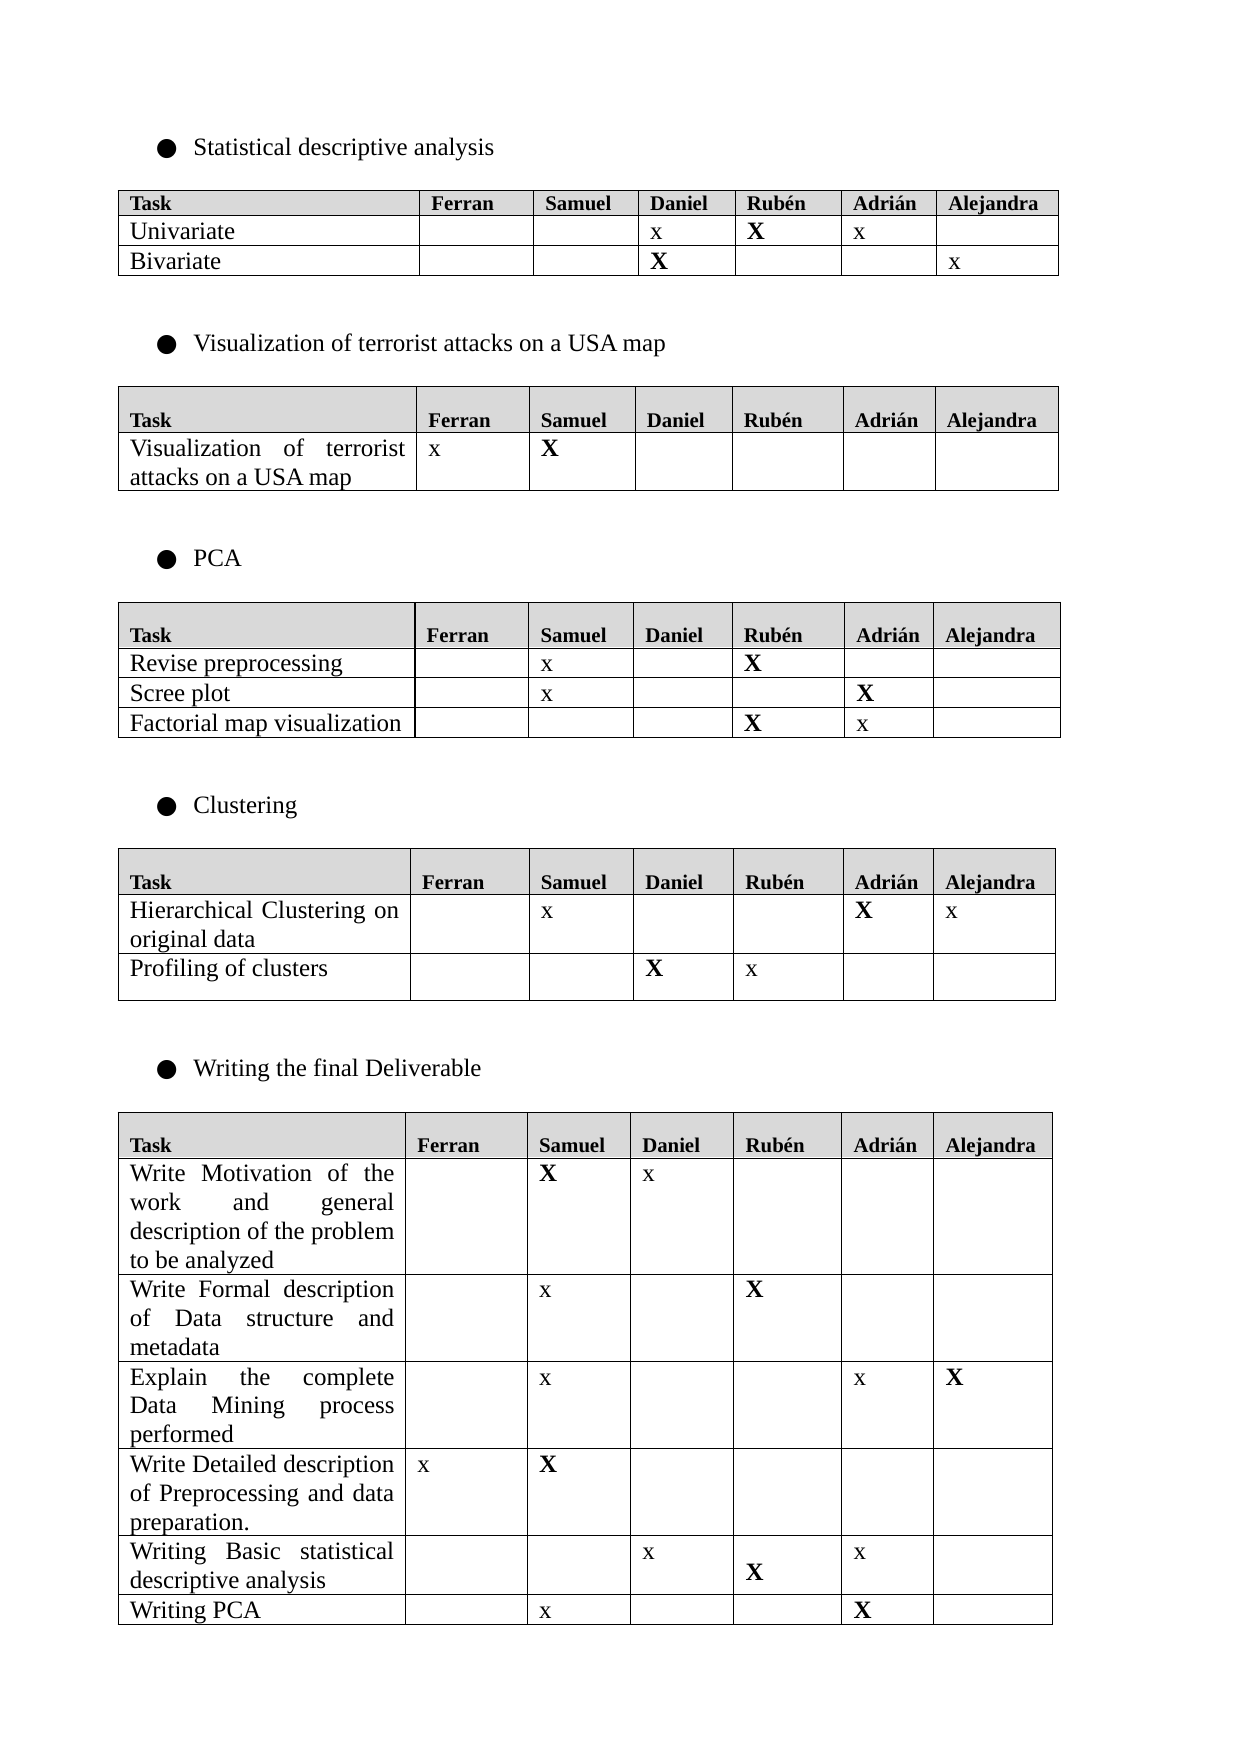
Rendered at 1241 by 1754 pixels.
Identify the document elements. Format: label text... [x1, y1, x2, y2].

table_header Task [119, 1113, 405, 1157]
table_cell x [842, 1536, 933, 1594]
table_cell [406, 1536, 527, 1594]
table_header Rubén [734, 1113, 841, 1157]
table_cell Bivariate [119, 246, 419, 275]
list Visualization of terrorist attacks on a USA map [156, 314, 1122, 365]
table_cell x [845, 708, 933, 737]
table_cell x [529, 678, 633, 707]
table_header Adrián [844, 849, 933, 894]
table_cell Univariate [119, 216, 419, 245]
table_header Daniel [634, 603, 732, 647]
table_header Alejandra [937, 191, 1058, 215]
table_cell [934, 649, 1060, 677]
list Clustering [156, 776, 1122, 827]
table_cell [634, 895, 733, 952]
table_cell [934, 678, 1060, 707]
table_cell [734, 895, 843, 952]
table_cell [842, 1449, 933, 1535]
table_header Daniel [634, 849, 733, 894]
table_cell [734, 1595, 841, 1624]
table_header Daniel [636, 387, 732, 432]
table_cell [734, 1449, 841, 1535]
table_cell [634, 708, 732, 737]
table_cell [934, 708, 1060, 737]
table_cell [420, 246, 533, 275]
table_cell [411, 954, 529, 1000]
table_cell x [631, 1159, 733, 1273]
table_cell Writing PCA [119, 1595, 405, 1624]
list Statistical descriptive analysis [156, 118, 1122, 169]
table_header Alejandra [934, 849, 1055, 894]
table_cell Visualization of terrorist attacks on a USA map [119, 433, 416, 490]
table_cell x [528, 1595, 630, 1624]
table_cell [534, 216, 638, 245]
table_cell x [406, 1449, 527, 1535]
table_header Ferran [417, 387, 529, 432]
table_cell X [842, 1595, 933, 1624]
table_cell [845, 649, 933, 677]
table_cell X [736, 216, 841, 245]
table_cell [734, 1362, 841, 1448]
table_cell X [734, 1275, 841, 1361]
table_cell [842, 1275, 933, 1361]
table_cell [934, 1275, 1052, 1361]
table_cell x [937, 246, 1058, 275]
table_cell [406, 1595, 527, 1624]
table_cell X [528, 1449, 630, 1535]
table_header Rubén [733, 387, 843, 432]
table_cell X [934, 1362, 1052, 1448]
table_header Rubén [734, 849, 843, 894]
table_cell x [631, 1536, 733, 1594]
table_header Daniel [639, 191, 735, 215]
table_header Adrián [842, 1113, 933, 1157]
table_cell [416, 649, 528, 677]
table_cell [733, 678, 844, 707]
table_header Ferran [406, 1113, 527, 1157]
table_header Adrián [845, 603, 933, 647]
table_header Task [119, 603, 414, 647]
table_cell x [528, 1362, 630, 1448]
table_header Ferran [416, 603, 528, 647]
table_cell x [934, 895, 1055, 952]
table_header Samuel [528, 1113, 630, 1157]
table_cell x [842, 216, 936, 245]
table_header Rubén [733, 603, 844, 647]
table_cell [530, 954, 633, 1000]
table_header Samuel [530, 387, 635, 432]
table_cell X [844, 895, 933, 952]
table_header Alejandra [934, 1113, 1052, 1157]
table_header Alejandra [936, 387, 1058, 432]
table_cell [842, 246, 936, 275]
table_cell [631, 1275, 733, 1361]
table_cell [733, 433, 843, 490]
table_header Task [119, 849, 410, 894]
table_cell x [530, 895, 633, 952]
table_cell Factorial map visualization [119, 708, 414, 737]
table_cell Writing Basic statistical descriptive analysis [119, 1536, 405, 1594]
table_cell X [634, 954, 733, 1000]
table_cell X [733, 649, 844, 677]
table_cell [416, 678, 528, 707]
table_cell x [528, 1275, 630, 1361]
table_cell [411, 895, 529, 952]
table_cell X [528, 1159, 630, 1273]
table_header Ferran [420, 191, 533, 215]
table_cell Revise preprocessing [119, 649, 414, 677]
table_cell x [639, 216, 735, 245]
table_cell X [639, 246, 735, 275]
table_header Task [119, 387, 416, 432]
table_cell Hierarchical Clustering on original data [119, 895, 410, 952]
table_cell [934, 1159, 1052, 1273]
table_cell [406, 1362, 527, 1448]
table_cell [934, 1536, 1052, 1594]
table_cell Write Motivation of the work and general description of the problem to be analyzed [119, 1159, 405, 1273]
table_cell [534, 246, 638, 275]
table_cell x [417, 433, 529, 490]
table_cell X [734, 1536, 841, 1594]
table_cell X [530, 433, 635, 490]
table_cell [406, 1159, 527, 1273]
table_cell [934, 954, 1055, 1000]
table_cell [634, 649, 732, 677]
table_cell X [845, 678, 933, 707]
table_cell [406, 1275, 527, 1361]
table_header Rubén [736, 191, 841, 215]
table_cell [528, 1536, 630, 1594]
table_header Adrián [842, 191, 936, 215]
list PCA [156, 530, 1122, 581]
table_cell Explain the complete Data Mining process performed [119, 1362, 405, 1448]
table_header Adrián [844, 387, 935, 432]
list Writing the final Deliverable [156, 1040, 1122, 1091]
table_header Samuel [530, 849, 633, 894]
table_cell [936, 433, 1058, 490]
table_cell [844, 954, 933, 1000]
table_cell Write Detailed description of Preprocessing and data preparation. [119, 1449, 405, 1535]
table_header Samuel [534, 191, 638, 215]
table_cell [842, 1159, 933, 1273]
table_cell [736, 246, 841, 275]
table_cell [937, 216, 1058, 245]
table_header Samuel [529, 603, 633, 647]
table_header Alejandra [934, 603, 1060, 647]
table_cell [529, 708, 633, 737]
table_header Ferran [411, 849, 529, 894]
table_cell [631, 1449, 733, 1535]
table_cell x [734, 954, 843, 1000]
table_cell X [733, 708, 844, 737]
table_cell [934, 1449, 1052, 1535]
table_cell Profiling of clusters [119, 954, 410, 1000]
table_header Daniel [631, 1113, 733, 1157]
table_cell [631, 1362, 733, 1448]
table_cell [420, 216, 533, 245]
table_cell Write Formal description of Data structure and metadata [119, 1275, 405, 1361]
table_cell x [529, 649, 633, 677]
table_cell x [842, 1362, 933, 1448]
table_cell [844, 433, 935, 490]
table_cell [634, 678, 732, 707]
table_cell [734, 1159, 841, 1273]
table_cell [631, 1595, 733, 1624]
table_header Task [119, 191, 419, 215]
table_cell [416, 708, 528, 737]
table_cell Scree plot [119, 678, 414, 707]
table_cell [636, 433, 732, 490]
table_cell [934, 1595, 1052, 1624]
